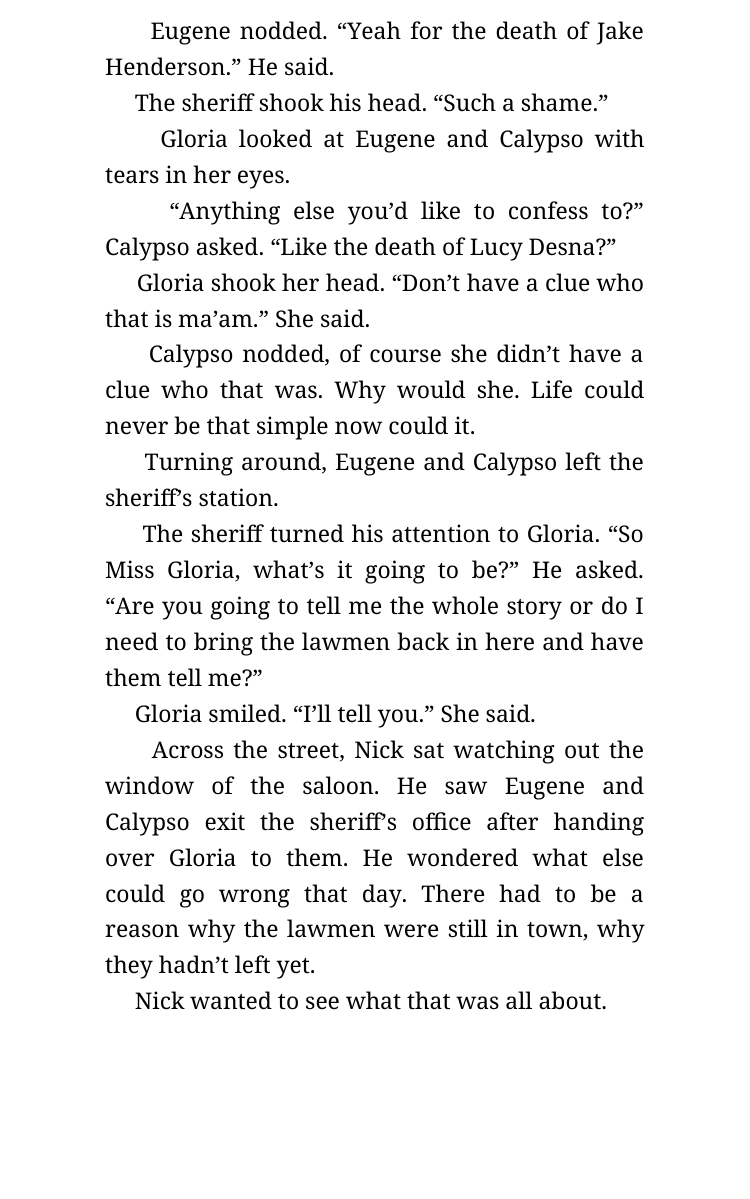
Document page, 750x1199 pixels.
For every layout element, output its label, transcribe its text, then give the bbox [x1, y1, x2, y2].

text Across the street, Nick sat watching out the window of the saloon. He saw Eugene and Calypso exit the sheriff’s office after handing over Gloria to them. He wondered what else could go wrong that day. There had to be a reason why the lawmen were still in town, why they hadn’t left yet. [105, 734, 645, 981]
text Gloria shook her head. “Don’t have a clue who that is ma’am.” She said. [105, 267, 645, 334]
text Gloria looked at Eugene and Calypso with tears in her eyes. [105, 123, 645, 190]
text “Anything else you’d like to confess to?” Calypso asked. “Like the death of Lucy Desna?” [105, 195, 645, 262]
text Nick wanted to see what that was all about. [105, 985, 645, 1017]
text Calypso nodded, of course she didn’t have a clue who that was. Why would she. Life could never be that simple now could it. [105, 338, 645, 442]
text Eugene nodded. “Yeah for the death of Jake Henderson.” He said. [105, 15, 645, 82]
text The sheriff shook his head. “Such a shame.” [105, 87, 645, 118]
text Turning around, Eugene and Calypso left the sheriff’s station. [105, 446, 645, 513]
text The sheriff turned his attention to Gloria. “So Miss Gloria, what’s it going to be?” He asked. “Are you going to tell me the whole story or do I need to bring the lawmen back in here and have them tell me?” [105, 518, 645, 693]
text Gloria smiled. “I’ll tell you.” She said. [105, 698, 645, 729]
